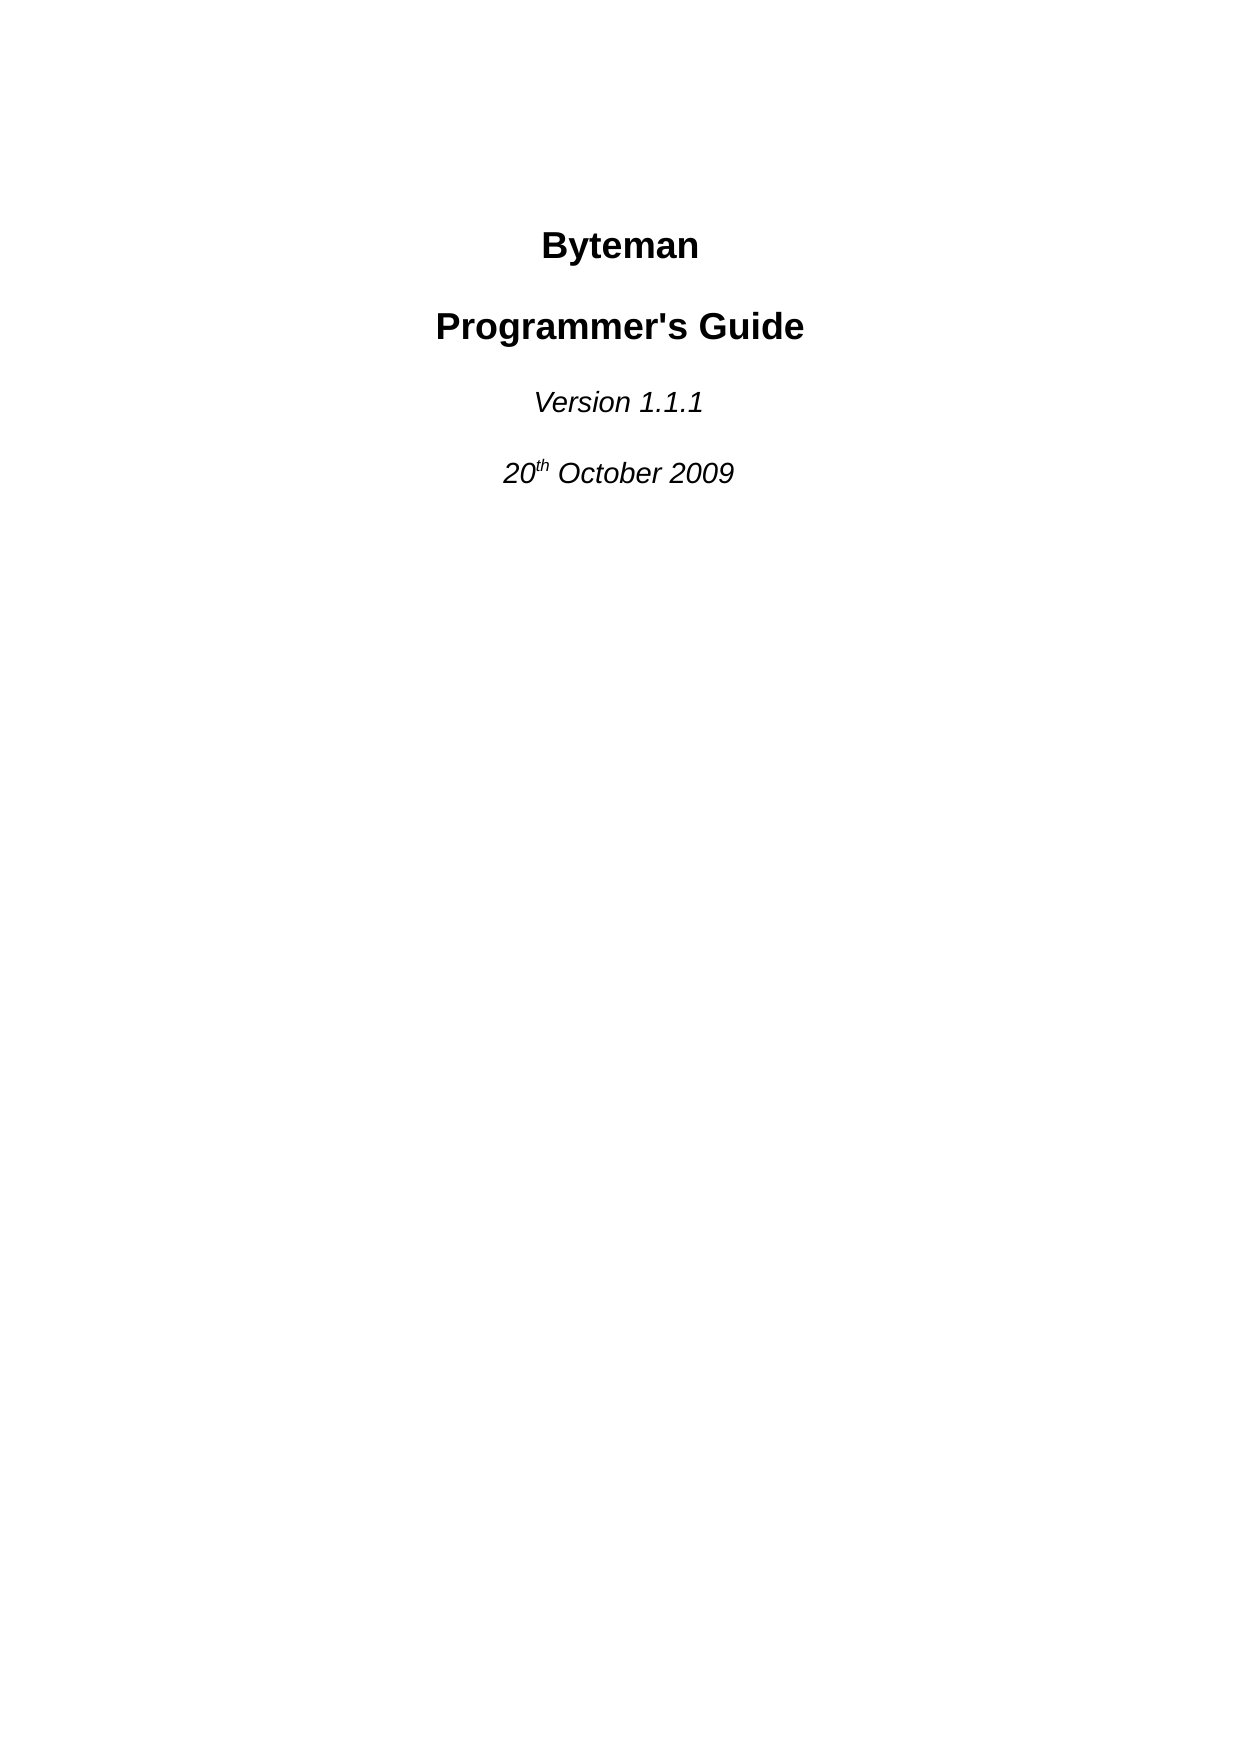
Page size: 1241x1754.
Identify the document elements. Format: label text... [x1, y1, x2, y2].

title Programmer's Guide [118, 304, 1122, 347]
subtitle 20th October 2009 [118, 456, 1122, 489]
title Byteman [118, 224, 1122, 267]
subtitle Version 1.1.1 [118, 385, 1122, 418]
